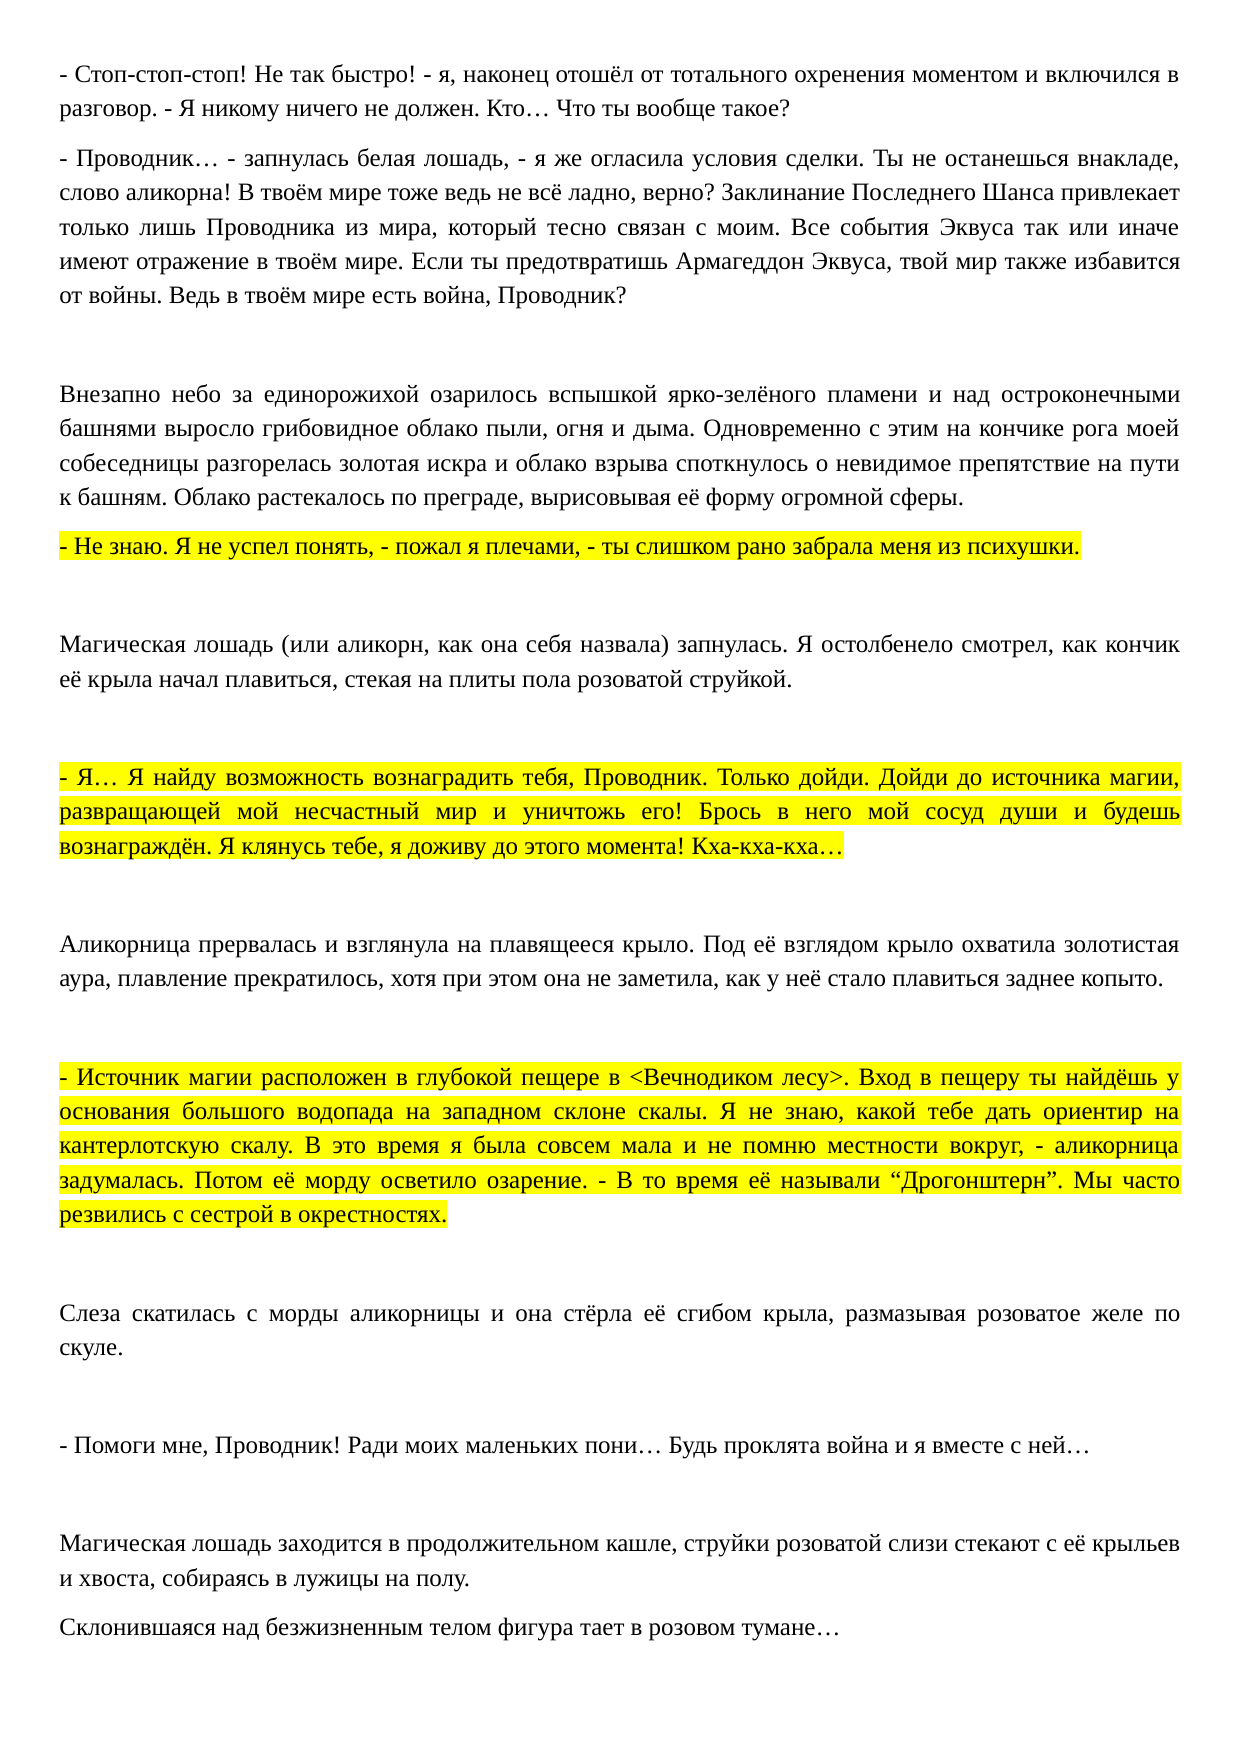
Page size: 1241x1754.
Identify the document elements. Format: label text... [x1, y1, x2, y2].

text Внезапно небо за единорожихой озарилось вспышкой ярко-зелёного пламени и над остроконечными башнями выросло грибовидное облако пыли, огня и дыма. Одновременно с этим на кончике рога моей собеседницы разгорелась золотая искра и облако взрыва споткнулось о невидимое препятствие на пути к башням. Облако растекалось по преграде, вырисовывая её форму огромной сферы. [59, 379, 1181, 511]
text Слеза скатилась с морды аликорницы и она стёрла её сгибом крыла, размазывая розоватое желе по скуле. [59, 1298, 1181, 1361]
text - Не знаю. Я не успел понять, - пожал я плечами, - ты слишком рано забрала меня из психушки. [59, 531, 1181, 560]
text - Проводник… - запнулась белая лошадь, - я же огласила условия сделки. Ты не останешься внакладе, слово аликорна! В твоём мире тоже ведь не всё ладно, верно? Заклинание Последнего Шанса привлекает только лишь Проводника из мира, который тесно связан с моим. Все события Эквуса так или иначе имеют отражение в твоём мире. Если ты предотвратишь Армагеддон Эквуса, твой мир также избавится от войны. Ведь в твоём мире есть война, Проводник? [59, 143, 1181, 309]
text Магическая лошадь заходится в продолжительном кашле, струйки розоватой слизи стекают с её крыльев и хвоста, собираясь в лужицы на полу. [59, 1528, 1181, 1592]
text - Помоги мне, Проводник! Ради моих маленьких пони… Будь проклята война и я вместе с ней… [59, 1430, 1181, 1459]
text - Стоп-стоп-стоп! Не так быстро! - я, наконец отошёл от тотального охренения моментом и включился в разговор. - Я никому ничего не должен. Кто… Что ты вообще такое? [59, 59, 1181, 122]
text Склонившаяся над безжизненным телом фигура тает в розовом тумане… [59, 1612, 1181, 1641]
text Магическая лошадь (или аликорн, как она себя назвала) запнулась. Я остолбенело смотрел, как кончик её крыла начал плавиться, стекая на плиты пола розоватой струйкой. [59, 629, 1181, 692]
text - Я… Я найду возможность вознаградить тебя, Проводник. Только дойди. Дойди до источника магии, развращающей мой несчастный мир и уничтожь его! Брось в него мой сосуд души и будешь вознаграждён. Я клянусь тебе, я доживу до этого момента! Кха-кха-кха… [59, 762, 1181, 859]
text Аликорница прервалась и взглянула на плавящееся крыло. Под её взглядом крыло охватила золотистая аура, плавление прекратилось, хотя при этом она не заметила, как у неё стало плавиться заднее копыто. [59, 929, 1181, 992]
text - Источник магии расположен в глубокой пещере в <Вечнодиком лесу>. Вход в пещеру ты найдёшь у основания большого водопада на западном склоне скалы. Я не знаю, какой тебе дать ориентир на кантерлотскую скалу. В это время я была совсем мала и не помню местности вокруг, - аликорница задумалась. Потом её морду осветило озарение. - В то время её называли “Дрогонштерн”. Мы часто резвились с сестрой в окрестностях. [59, 1062, 1181, 1228]
